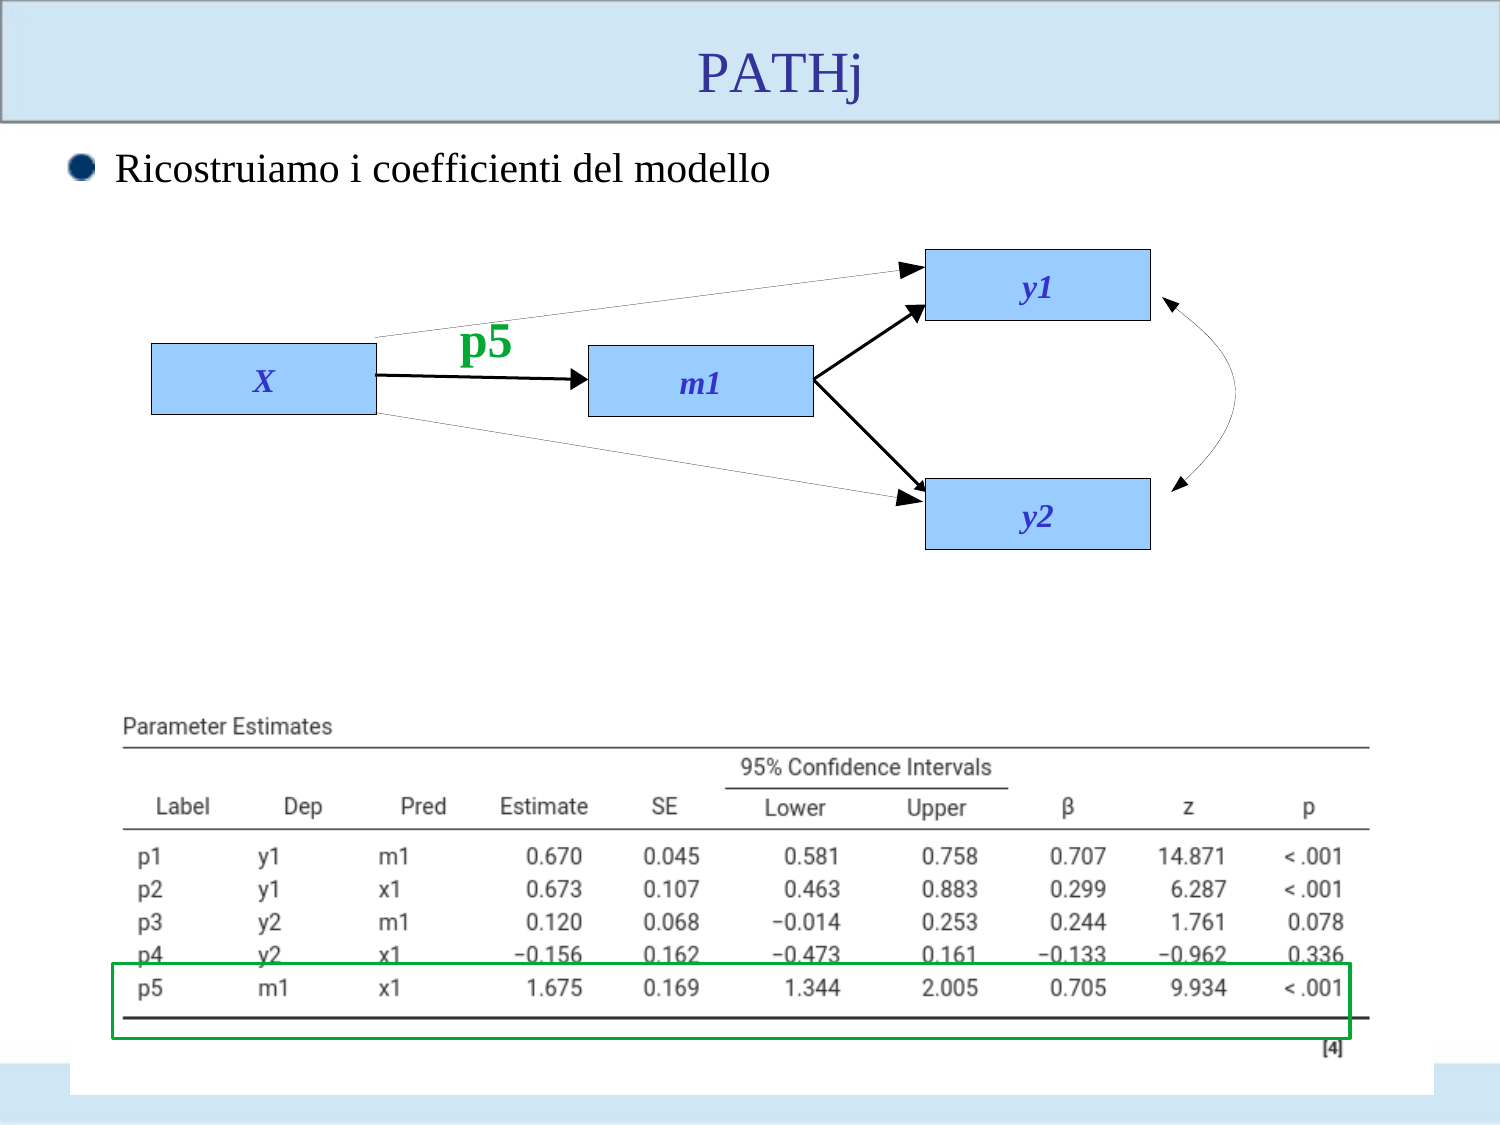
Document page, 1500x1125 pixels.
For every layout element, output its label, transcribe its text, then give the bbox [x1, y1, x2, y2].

text_box m1 [588, 345, 814, 417]
text_box Ricostruiamo i coefficienti del modello [49, 103, 1475, 331]
title PATHj [249, 21, 1313, 103]
text_box Ricostruiamo i coefficienti del modello [563, 268, 925, 331]
picture [0, 0, 1500, 1125]
text_box y2 [925, 478, 1151, 550]
text_box y1 [925, 249, 1151, 321]
text_box p5 [445, 300, 563, 376]
text_box X [151, 343, 377, 415]
